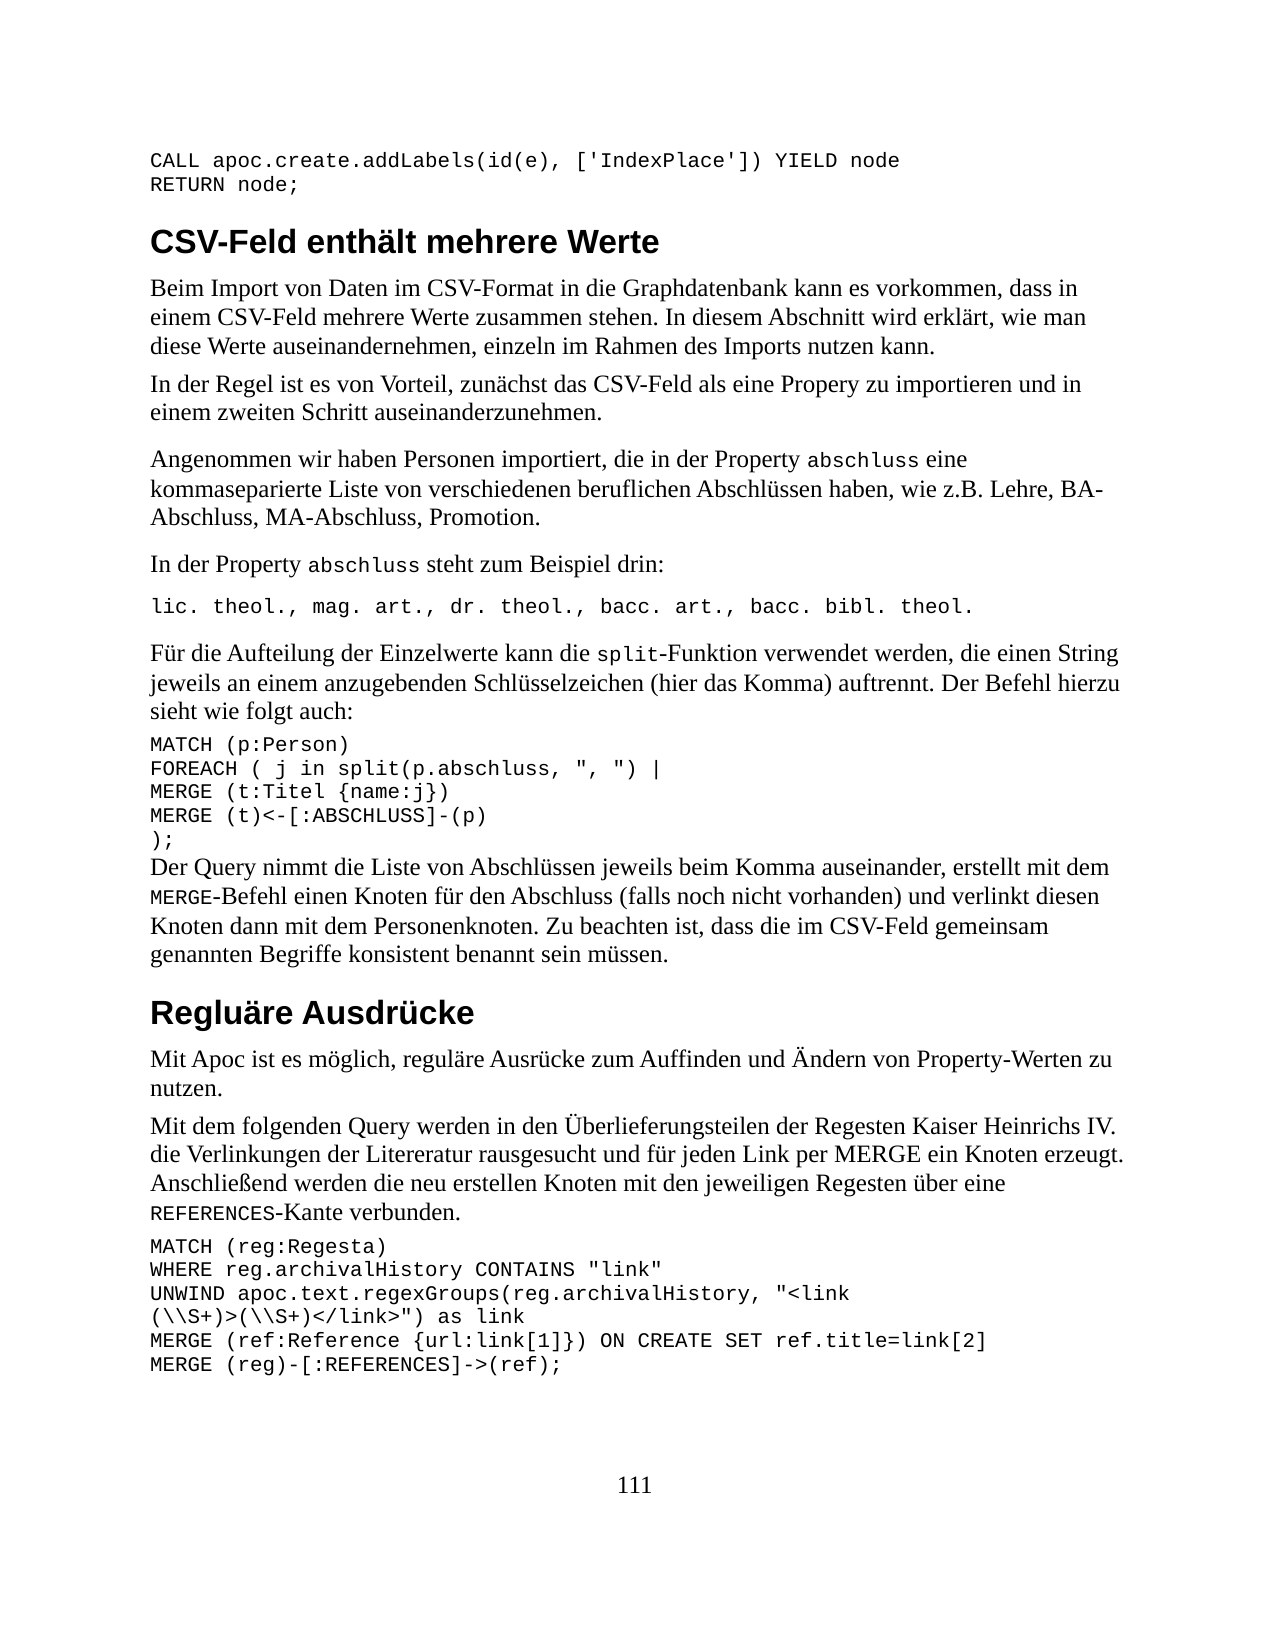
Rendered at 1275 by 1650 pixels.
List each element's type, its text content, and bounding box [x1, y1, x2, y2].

text Mit Apoc ist es möglich, reguläre Ausrücke zum Auffinden und Ändern von Property-Werten zu nutzen. [150, 1044, 1125, 1102]
text In der Property abschluss steht zum Beispiel drin: [150, 549, 1125, 579]
text MERGE (t)<-[:ABSCHLUSS]-(p) [150, 805, 1125, 829]
text Für die Aufteilung der Einzelwerte kann die split-Funktion verwendet werden, die einen String jeweils an einem anzugebenden Schlüsselzeichen (hier das Komma) auftrennt. Der Befehl hierzu sieht wie folgt auch: [150, 638, 1125, 725]
text MATCH (p:Person) [150, 734, 1125, 758]
text lic. theol., mag. art., dr. theol., bacc. art., bacc. bibl. theol. [150, 597, 1125, 620]
text MERGE (ref:Reference {url:link[1]}) ON CREATE SET ref.title=link[2] [150, 1330, 1125, 1354]
text Beim Import von Daten im CSV-Format in die Graphdatenbank kann es vorkommen, dass in einem CSV-Feld mehrere Werte zusammen stehen. In diesem Abschnitt wird erklärt, wie man diese Werte auseinandernehmen, einzeln im Rahmen des Imports nutzen kann. [150, 273, 1125, 360]
text MERGE (reg)-[:REFERENCES]->(ref); [150, 1354, 1125, 1377]
text WHERE reg.archivalHistory CONTAINS "link" [150, 1259, 1125, 1283]
text Der Query nimmt die Liste von Abschlüssen jeweils beim Komma auseinander, erstellt mit dem MERGE-Befehl einen Knoten für den Abschluss (falls noch nicht vorhanden) und verlinkt diesen Knoten dann mit dem Personenknoten. Zu beachten ist, dass die im CSV-Feld gemeinsam genannten Begriffe konsistent benannt sein müssen. [150, 852, 1125, 968]
subtitle CSV-Feld enthält mehrere Werte [150, 222, 1125, 261]
text In der Regel ist es von Vorteil, zunächst das CSV-Feld als eine Propery zu importieren und in einem zweiten Schritt auseinanderzunehmen. [150, 369, 1125, 426]
text MERGE (t:Titel {name:j}) [150, 781, 1125, 805]
text ); [150, 829, 1125, 852]
subtitle Regluäre Ausdrücke [150, 993, 1125, 1032]
text Angenommen wir haben Personen importiert, die in der Property abschluss eine kommaseparierte Liste von verschiedenen beruflichen Abschlüssen haben, wie z.B. Lehre, BA-Abschluss, MA-Abschluss, Promotion. [150, 444, 1125, 531]
text MATCH (reg:Regesta) [150, 1236, 1125, 1259]
text UNWIND apoc.text.regexGroups(reg.archivalHistory, "<link (\\S+)>(\\S+)</link>") as link [150, 1283, 1125, 1330]
text Mit dem folgenden Query werden in den Überlieferungsteilen der Regesten Kaiser Heinrichs IV. die Verlinkungen der Litereratur rausgesucht und für jeden Link per MERGE ein Knoten erzeugt. Anschließend werden die neu erstellen Knoten mit den jeweiligen Regesten über eine REFERENCES-Kante verbunden. [150, 1111, 1125, 1227]
text CALL apoc.create.addLabels(id(e), ['IndexPlace']) YIELD node [150, 150, 1125, 174]
text FOREACH ( j in split(p.abschluss, ", ") | [150, 758, 1125, 781]
text RETURN node; [150, 174, 1125, 197]
